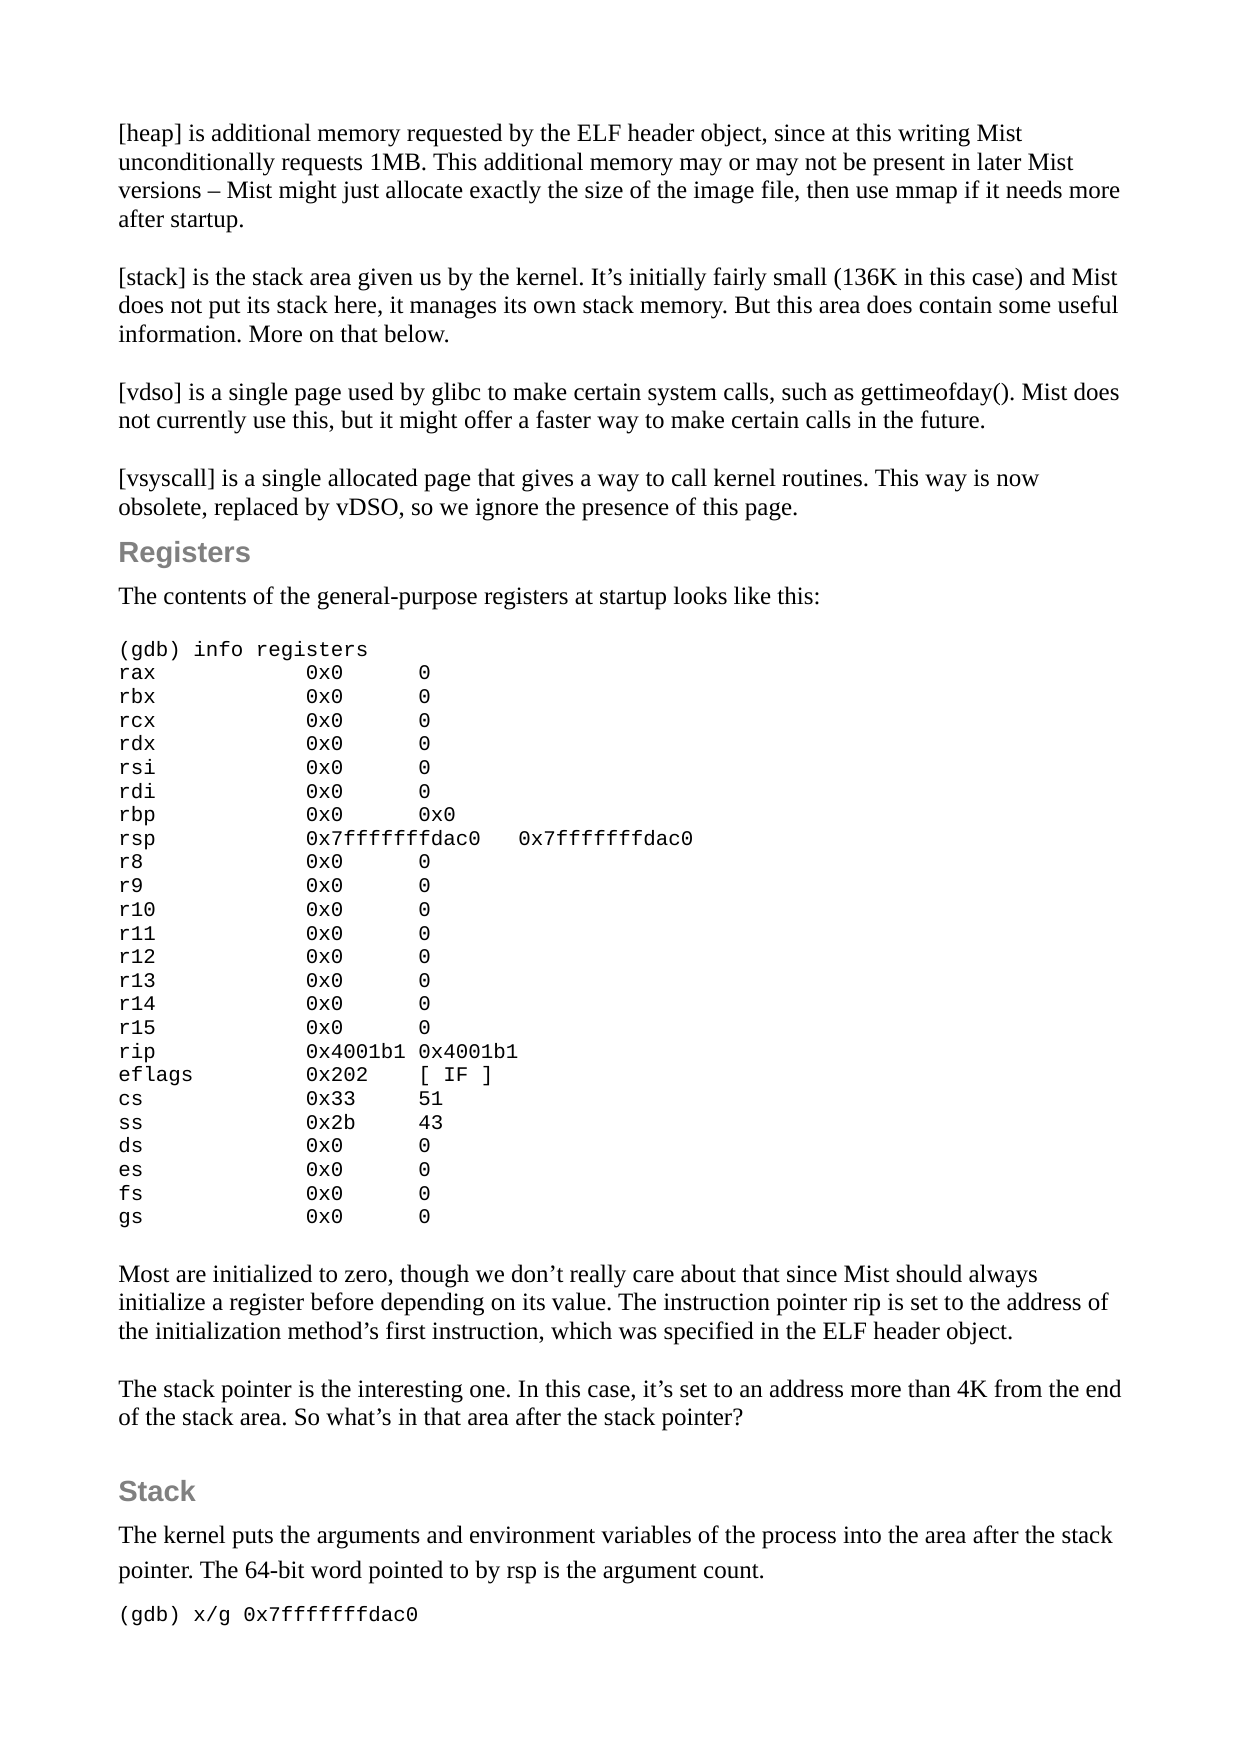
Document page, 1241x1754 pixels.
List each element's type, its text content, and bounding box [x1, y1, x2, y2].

text gs 0x0 0 [118, 1206, 1122, 1230]
subtitle Stack [118, 1474, 1122, 1508]
text Most are initialized to zero, though we don’t really care about that since Mist should always initialize a register before depending on its value. The instruction pointer rip is set to the address of the initialization method’s first instruction, which was specified in the ELF header object. [118, 1259, 1122, 1345]
text rsi 0x0 0 [118, 757, 1122, 781]
text rax 0x0 0 [118, 662, 1122, 686]
text r13 0x0 0 [118, 970, 1122, 993]
text es 0x0 0 [118, 1159, 1122, 1183]
text rsp 0x7fffffffdac0 0x7fffffffdac0 [118, 828, 1122, 852]
text The contents of the general-purpose registers at startup looks like this: [118, 581, 1122, 610]
text (gdb) x/g 0x7fffffffdac0 [118, 1604, 1122, 1628]
text rdi 0x0 0 [118, 781, 1122, 804]
text eflags 0x202 [ IF ] [118, 1064, 1122, 1088]
text r15 0x0 0 [118, 1017, 1122, 1041]
text [stack] is the stack area given us by the kernel. It’s initially fairly small (136K in this case) and Mist does not put its stack here, it manages its own stack memory. But this area does contain some useful information. More on that below. [118, 262, 1122, 348]
text [vsyscall] is a single allocated page that gives a way to call kernel routines. This way is now obsolete, replaced by vDSO, so we ignore the presence of this page. [118, 463, 1122, 521]
text (gdb) info registers [118, 639, 1122, 662]
text rcx 0x0 0 [118, 710, 1122, 733]
text [vdso] is a single page used by glibc to make certain system calls, such as gettimeofday(). Mist does not currently use this, but it might offer a faster way to make certain calls in the future. [118, 377, 1122, 434]
text r9 0x0 0 [118, 875, 1122, 899]
text fs 0x0 0 [118, 1183, 1122, 1206]
text r11 0x0 0 [118, 922, 1122, 946]
subtitle Registers [118, 535, 1122, 569]
text r10 0x0 0 [118, 899, 1122, 922]
text ds 0x0 0 [118, 1135, 1122, 1159]
text r14 0x0 0 [118, 993, 1122, 1017]
text The stack pointer is the interesting one. In this case, it’s set to an address more than 4K from the end of the stack area. So what’s in that area after the stack pointer? [118, 1374, 1122, 1431]
text cs 0x33 51 [118, 1088, 1122, 1112]
text rip 0x4001b1 0x4001b1 [118, 1041, 1122, 1064]
text rdx 0x0 0 [118, 733, 1122, 757]
text r8 0x0 0 [118, 852, 1122, 875]
text [heap] is additional memory requested by the ELF header object, since at this writing Mist unconditionally requests 1MB. This additional memory may or may not be present in later Mist versions – Mist might just allocate exactly the size of the image file, then use mmap if it needs more after startup. [118, 118, 1122, 233]
text rbp 0x0 0x0 [118, 804, 1122, 828]
text rbx 0x0 0 [118, 686, 1122, 710]
text ss 0x2b 43 [118, 1112, 1122, 1135]
text r12 0x0 0 [118, 946, 1122, 970]
text The kernel puts the arguments and environment variables of the process into the area after the stack pointer. The 64-bit word pointed to by rsp is the argument count. [118, 1521, 1122, 1584]
